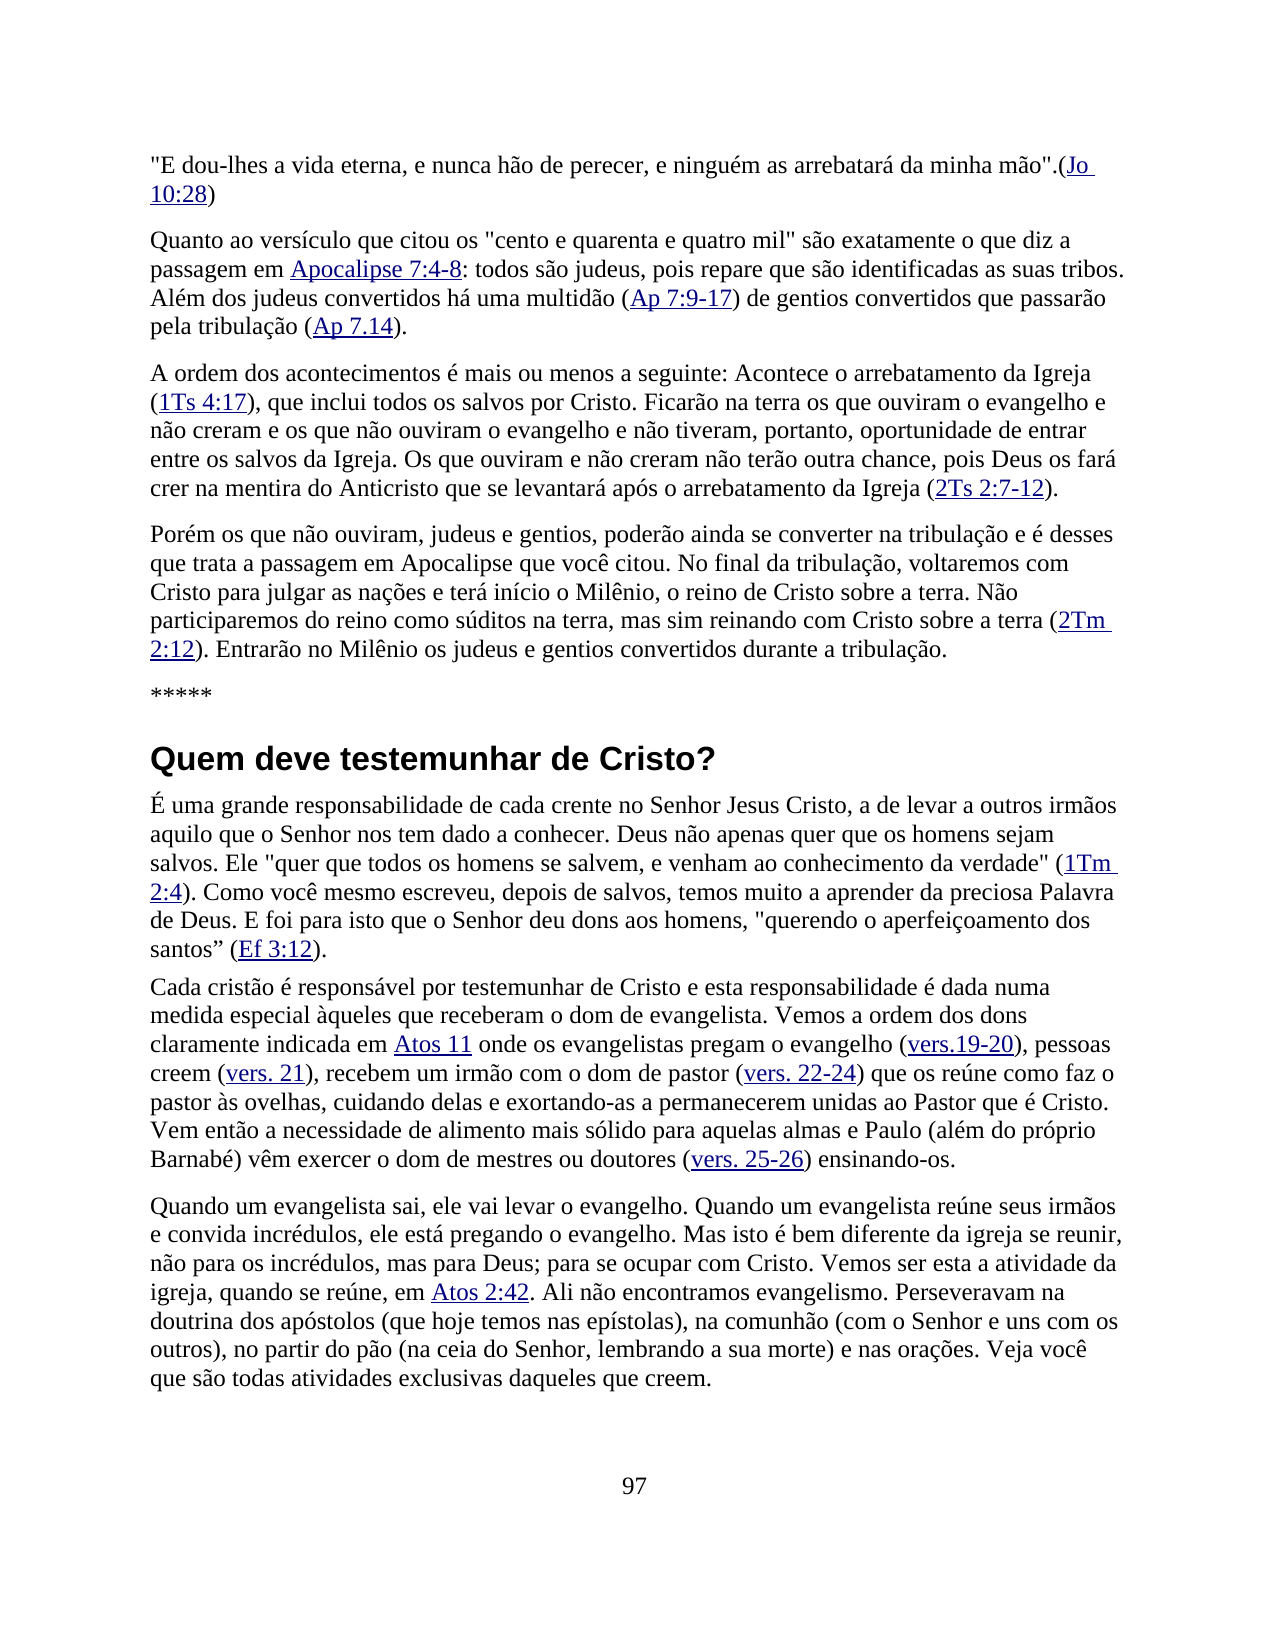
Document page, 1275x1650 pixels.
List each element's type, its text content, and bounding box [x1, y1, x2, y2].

text Quando um evangelista sai, ele vai levar o evangelho. Quando um evangelista reúne seus irmãos e convida incrédulos, ele está pregando o evangelho. Mas isto é bem diferente da igreja se reunir, não para os incrédulos, mas para Deus; para se ocupar com Cristo. Vemos ser esta a atividade da igreja, quando se reúne, em Atos 2:42. Ali não encontramos evangelismo. Perseveravam na doutrina dos apóstolos (que hoje temos nas epístolas), na comunhão (com o Senhor e uns com os outros), no partir do pão (na ceia do Senhor, lembrando a sua morte) e nas orações. Veja você que são todas atividades exclusivas daqueles que creem. [150, 1191, 1125, 1392]
text ***** [150, 681, 1125, 709]
text Porém os que não ouviram, judeus e gentios, poderão ainda se converter na tribulação e é desses que trata a passagem em Apocalipse que você citou. No final da tribulação, voltaremos com Cristo para julgar as nações e terá início o Milênio, o reino de Cristo sobre a terra. Não participaremos do reino como súditos na terra, mas sim reinando com Cristo sobre a terra (2Tm 2:12). Entrarão no Milênio os judeus e gentios convertidos durante a tribulação. [150, 519, 1125, 663]
text Cada cristão é responsável por testemunhar de Cristo e esta responsabilidade é dada numa medida especial àqueles que receberam o dom de evangelista. Vemos a ordem dos dons claramente indicada em Atos 11 onde os evangelistas pregam o evangelho (vers.19-20), pessoas creem (vers. 21), recebem um irmão com o dom de pastor (vers. 22-24) que os reúne como faz o pastor às ovelhas, cuidando delas e exortando-as a permanecerem unidas ao Pastor que é Cristo. Vem então a necessidade de alimento mais sólido para aquelas almas e Paulo (além do próprio Barnabé) vêm exercer o dom de mestres ou doutores (vers. 25-26) ensinando-os. [150, 972, 1125, 1173]
text É uma grande responsabilidade de cada crente no Senhor Jesus Cristo, a de levar a outros irmãos aquilo que o Senhor nos tem dado a conhecer. Deus não apenas quer que os homens sejam salvos. Ele "quer que todos os homens se salvem, e venham ao conhecimento da verdade" (1Tm 2:4). Como você mesmo escreveu, depois de salvos, temos muito a aprender da preciosa Palavra de Deus. E foi para isto que o Senhor deu dons aos homens, "querendo o aperfeiçoamento dos santos” (Ef 3:12). [150, 790, 1125, 963]
text A ordem dos acontecimentos é mais ou menos a seguinte: Acontece o arrebatamento da Igreja (1Ts 4:17), que inclui todos os salvos por Cristo. Ficarão na terra os que ouviram o evangelho e não creram e os que não ouviram o evangelho e não tiveram, portanto, oportunidade de entrar entre os salvos da Igreja. Os que ouviram e não creram não terão outra chance, pois Deus os fará crer na mentira do Anticristo que se levantará após o arrebatamento da Igreja (2Ts 2:7-12). [150, 358, 1125, 502]
subtitle Quem deve testemunhar de Cristo? [150, 739, 1125, 778]
text Quanto ao versículo que citou os "cento e quarenta e quatro mil" são exatamente o que diz a passagem em Apocalipse 7:4-8: todos são judeus, pois repare que são identificadas as suas tribos. Além dos judeus convertidos há uma multidão (Ap 7:9-17) de gentios convertidos que passarão pela tribulação (Ap 7.14). [150, 225, 1125, 340]
text "E dou-lhes a vida eterna, e nunca hão de perecer, e ninguém as arrebatará da minha mão".(Jo 10:28) [150, 150, 1125, 207]
